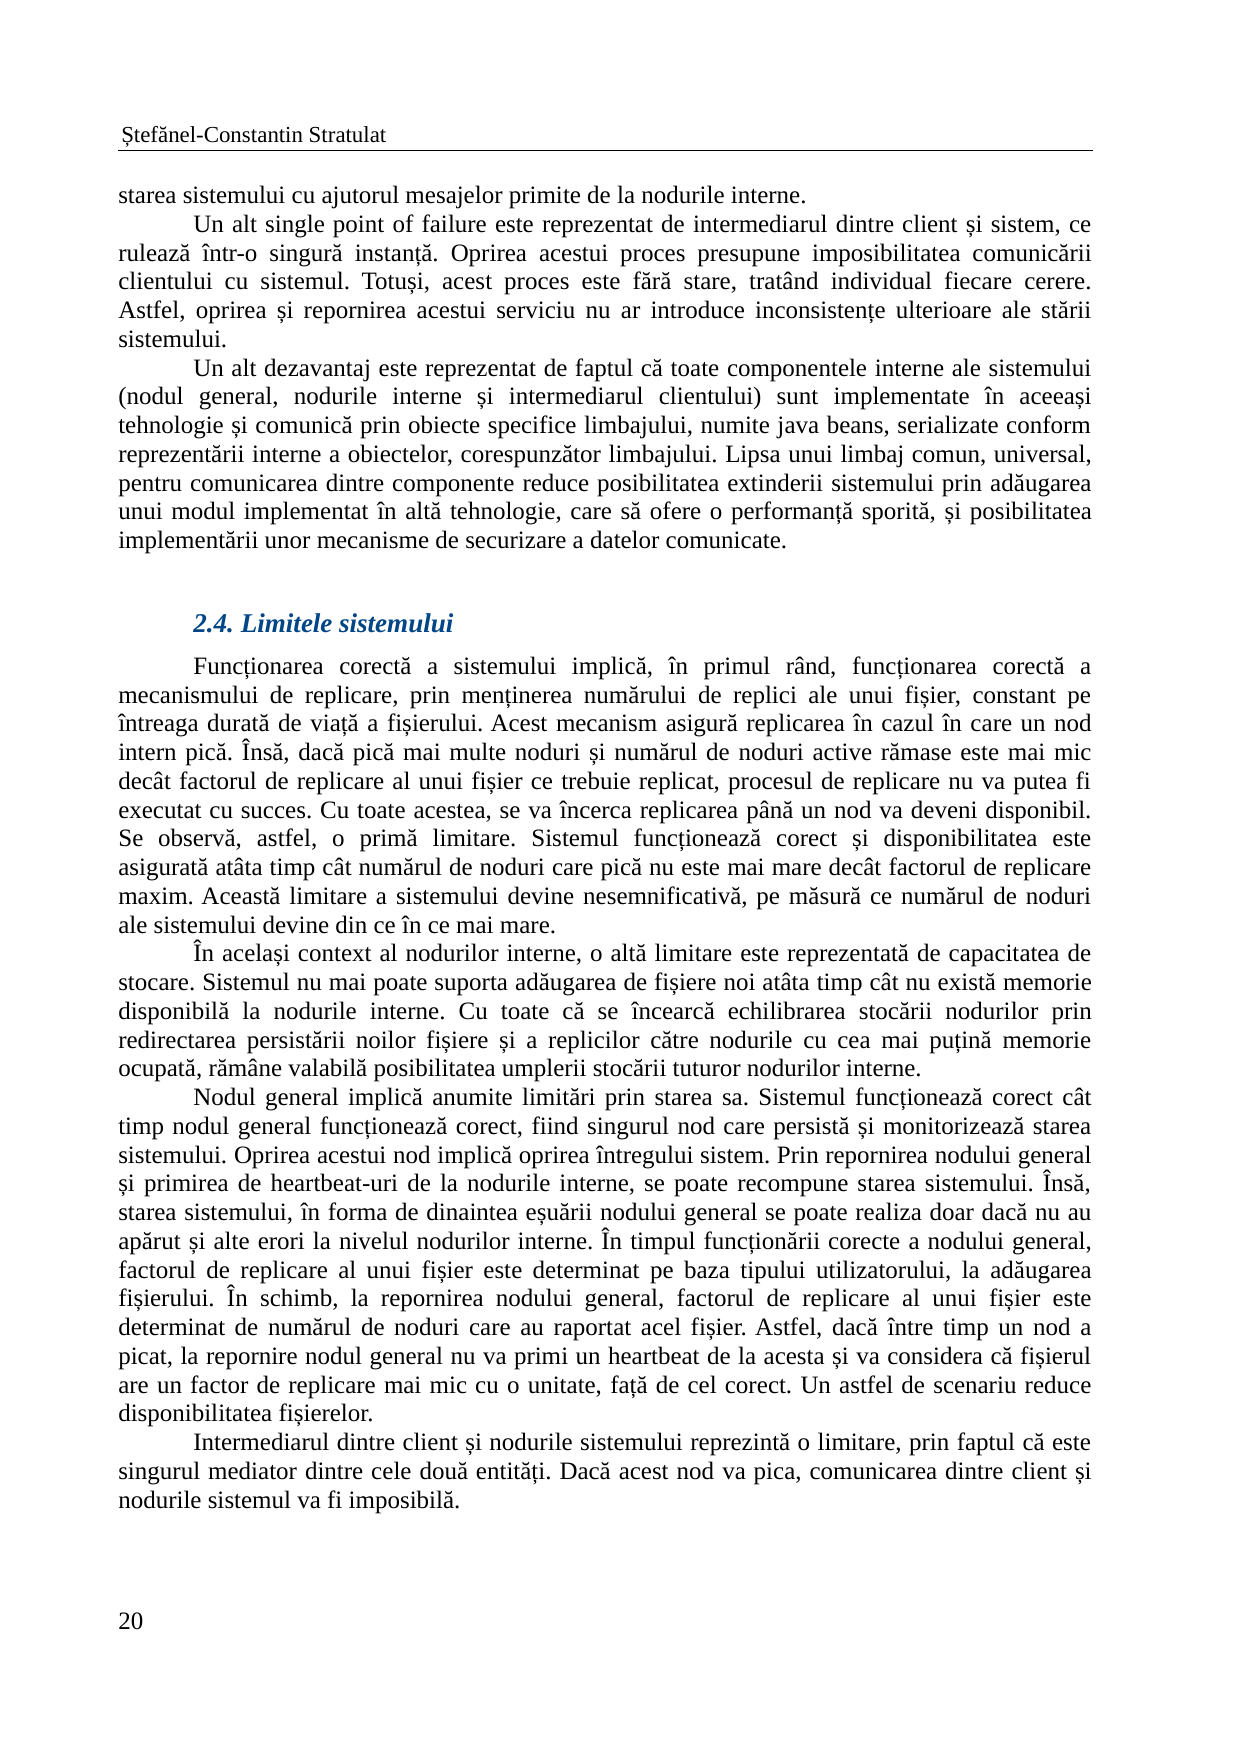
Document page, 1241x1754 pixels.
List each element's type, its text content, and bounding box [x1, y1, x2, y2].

text Un alt single point of failure este reprezentat de intermediarul dintre client și sistem, ce rulează într-o singură instanță. Oprirea acestui proces presupune imposibilitatea comunicării clientului cu sistemul. Totuși, acest proces este fără stare, tratând individual fiecare cerere. Astfel, oprirea și repornirea acestui serviciu nu ar introduce inconsistențe ulterioare ale stării sistemului. [118, 209, 1093, 353]
text Nodul general implică anumite limitări prin starea sa. Sistemul funcționează corect cât timp nodul general funcționează corect, fiind singurul nod care persistă și monitorizează starea sistemului. Oprirea acestui nod implică oprirea întregului sistem. Prin repornirea nodului general și primirea de heartbeat-uri de la nodurile interne, se poate recompune starea sistemului. Însă, starea sistemului, în forma de dinaintea eșuării nodului general se poate realiza doar dacă nu au apărut și alte erori la nivelul nodurilor interne. În timpul funcționării corecte a nodului general, factorul de replicare al unui fișier este determinat pe baza tipului utilizatorului, la adăugarea fișierului. În schimb, la repornirea nodului general, factorul de replicare al unui fișier este determinat de numărul de noduri care au raportat acel fișier. Astfel, dacă între timp un nod a picat, la repornire nodul general nu va primi un heartbeat de la acesta și va considera că fișierul are un factor de replicare mai mic cu o unitate, față de cel corect. Un astfel de scenariu reduce disponibilitatea fișierelor. [118, 1082, 1093, 1427]
text Funcționarea corectă a sistemului implică, în primul rând, funcționarea corectă a mecanismului de replicare, prin menținerea numărului de replici ale unui fișier, constant pe întreaga durată de viață a fișierului. Acest mecanism asigură replicarea în cazul în care un nod intern pică. Însă, dacă pică mai multe noduri și numărul de noduri active rămase este mai mic decât factorul de replicare al unui fișier ce trebuie replicat, procesul de replicare nu va putea fi executat cu succes. Cu toate acestea, se va încerca replicarea până un nod va deveni disponibil. Se observă, astfel, o primă limitare. Sistemul funcționează corect și disponibilitatea este asigurată atâta timp cât numărul de noduri care pică nu este mai mare decât factorul de replicare maxim. Această limitare a sistemului devine nesemnificativă, pe măsură ce numărul de noduri ale sistemului devine din ce în ce mai mare. [118, 651, 1093, 938]
subtitle Limitele sistemului [193, 607, 1093, 639]
text starea sistemului cu ajutorul mesajelor primite de la nodurile interne. [118, 180, 1093, 209]
text Intermediarul dintre client și nodurile sistemului reprezintă o limitare, prin faptul că este singurul mediator dintre cele două entități. Dacă acest nod va pica, comunicarea dintre client și nodurile sistemul va fi imposibilă. [118, 1427, 1093, 1513]
text În același context al nodurilor interne, o altă limitare este reprezentată de capacitatea de stocare. Sistemul nu mai poate suporta adăugarea de fișiere noi atâta timp cât nu există memorie disponibilă la nodurile interne. Cu toate că se încearcă echilibrarea stocării nodurilor prin redirectarea persistării noilor fișiere și a replicilor către nodurile cu cea mai puțină memorie ocupată, rămâne valabilă posibilitatea umplerii stocării tuturor nodurilor interne. [118, 938, 1093, 1082]
text Un alt dezavantaj este reprezentat de faptul că toate componentele interne ale sistemului (nodul general, nodurile interne și intermediarul clientului) sunt implementate în aceeași tehnologie și comunică prin obiecte specifice limbajului, numite java beans, serializate conform reprezentării interne a obiectelor, corespunzător limbajului. Lipsa unui limbaj comun, universal, pentru comunicarea dintre componente reduce posibilitatea extinderii sistemului prin adăugarea unui modul implementat în altă tehnologie, care să ofere o performanță sporită, și posibilitatea implementării unor mecanisme de securizare a datelor comunicate. [118, 353, 1093, 554]
